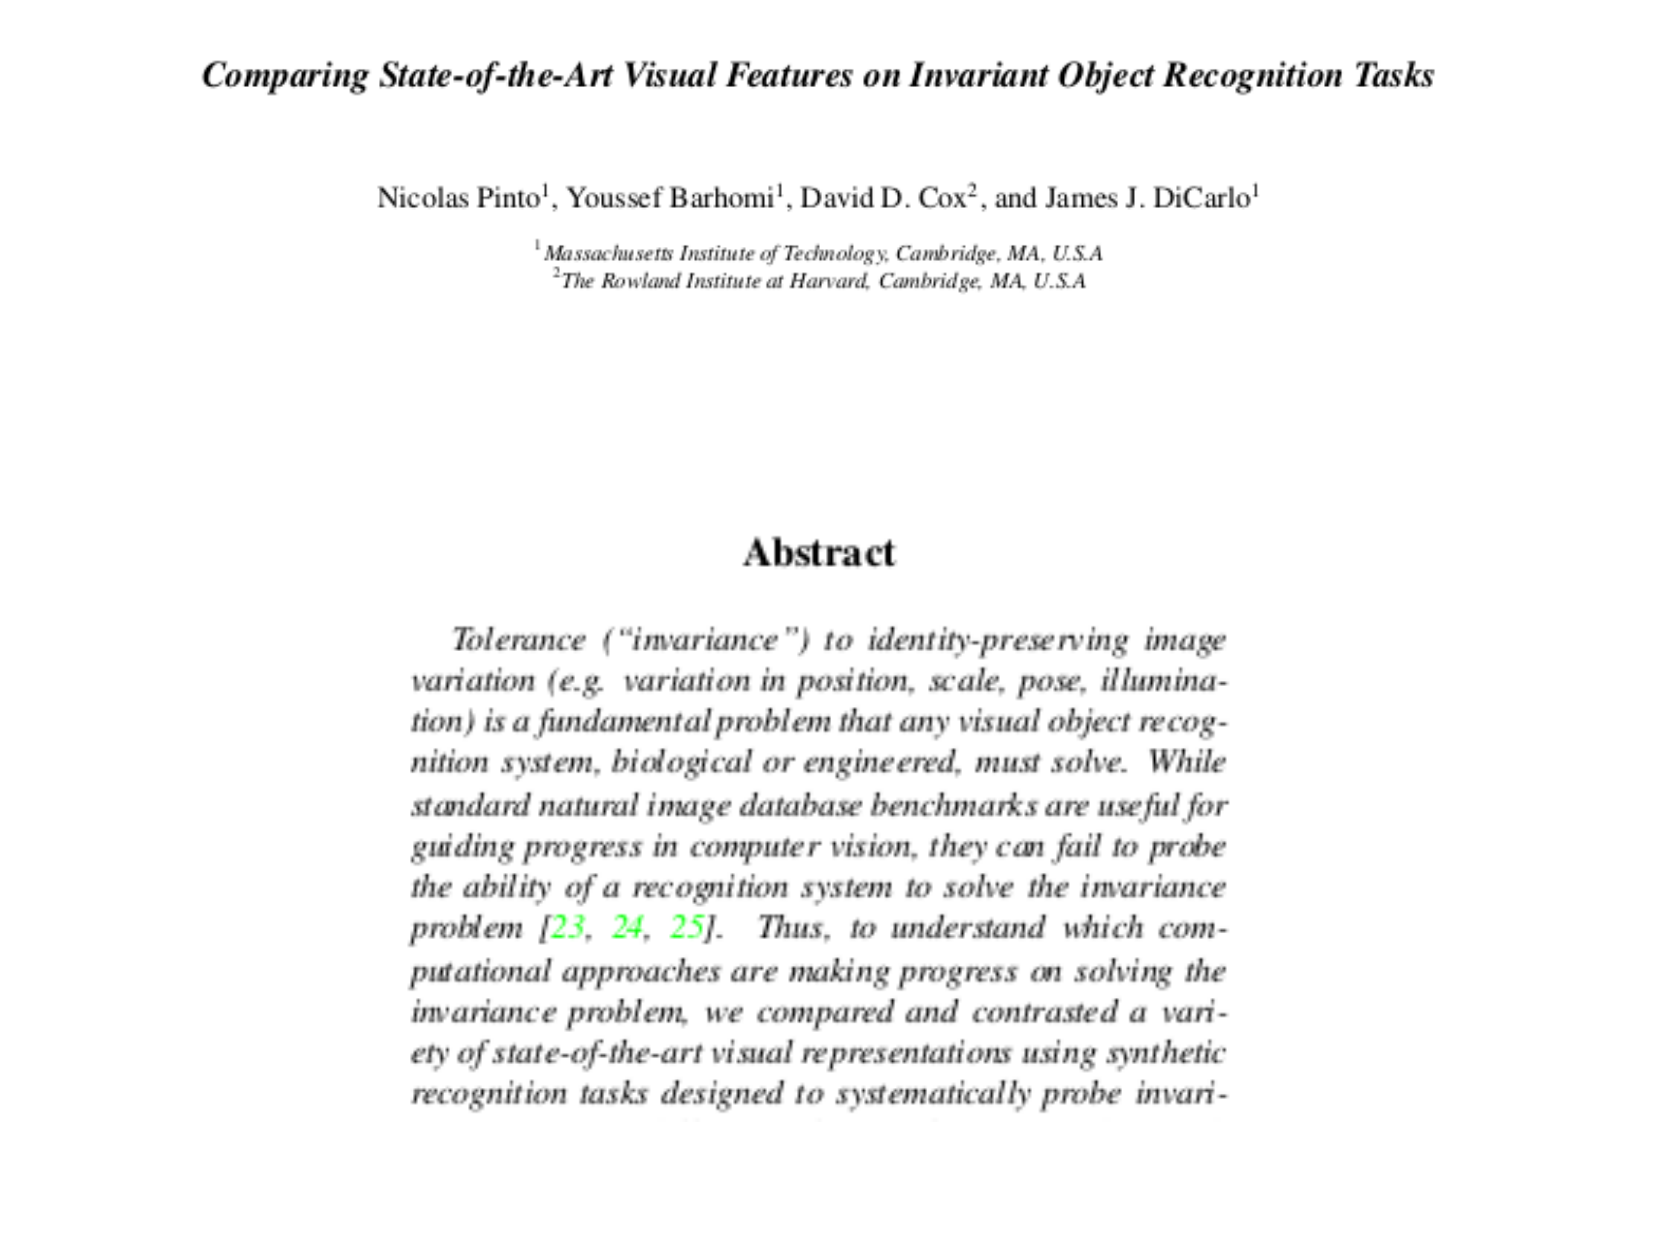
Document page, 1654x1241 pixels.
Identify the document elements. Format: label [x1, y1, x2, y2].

picture [380, 494, 1250, 1122]
picture [173, 34, 1471, 316]
